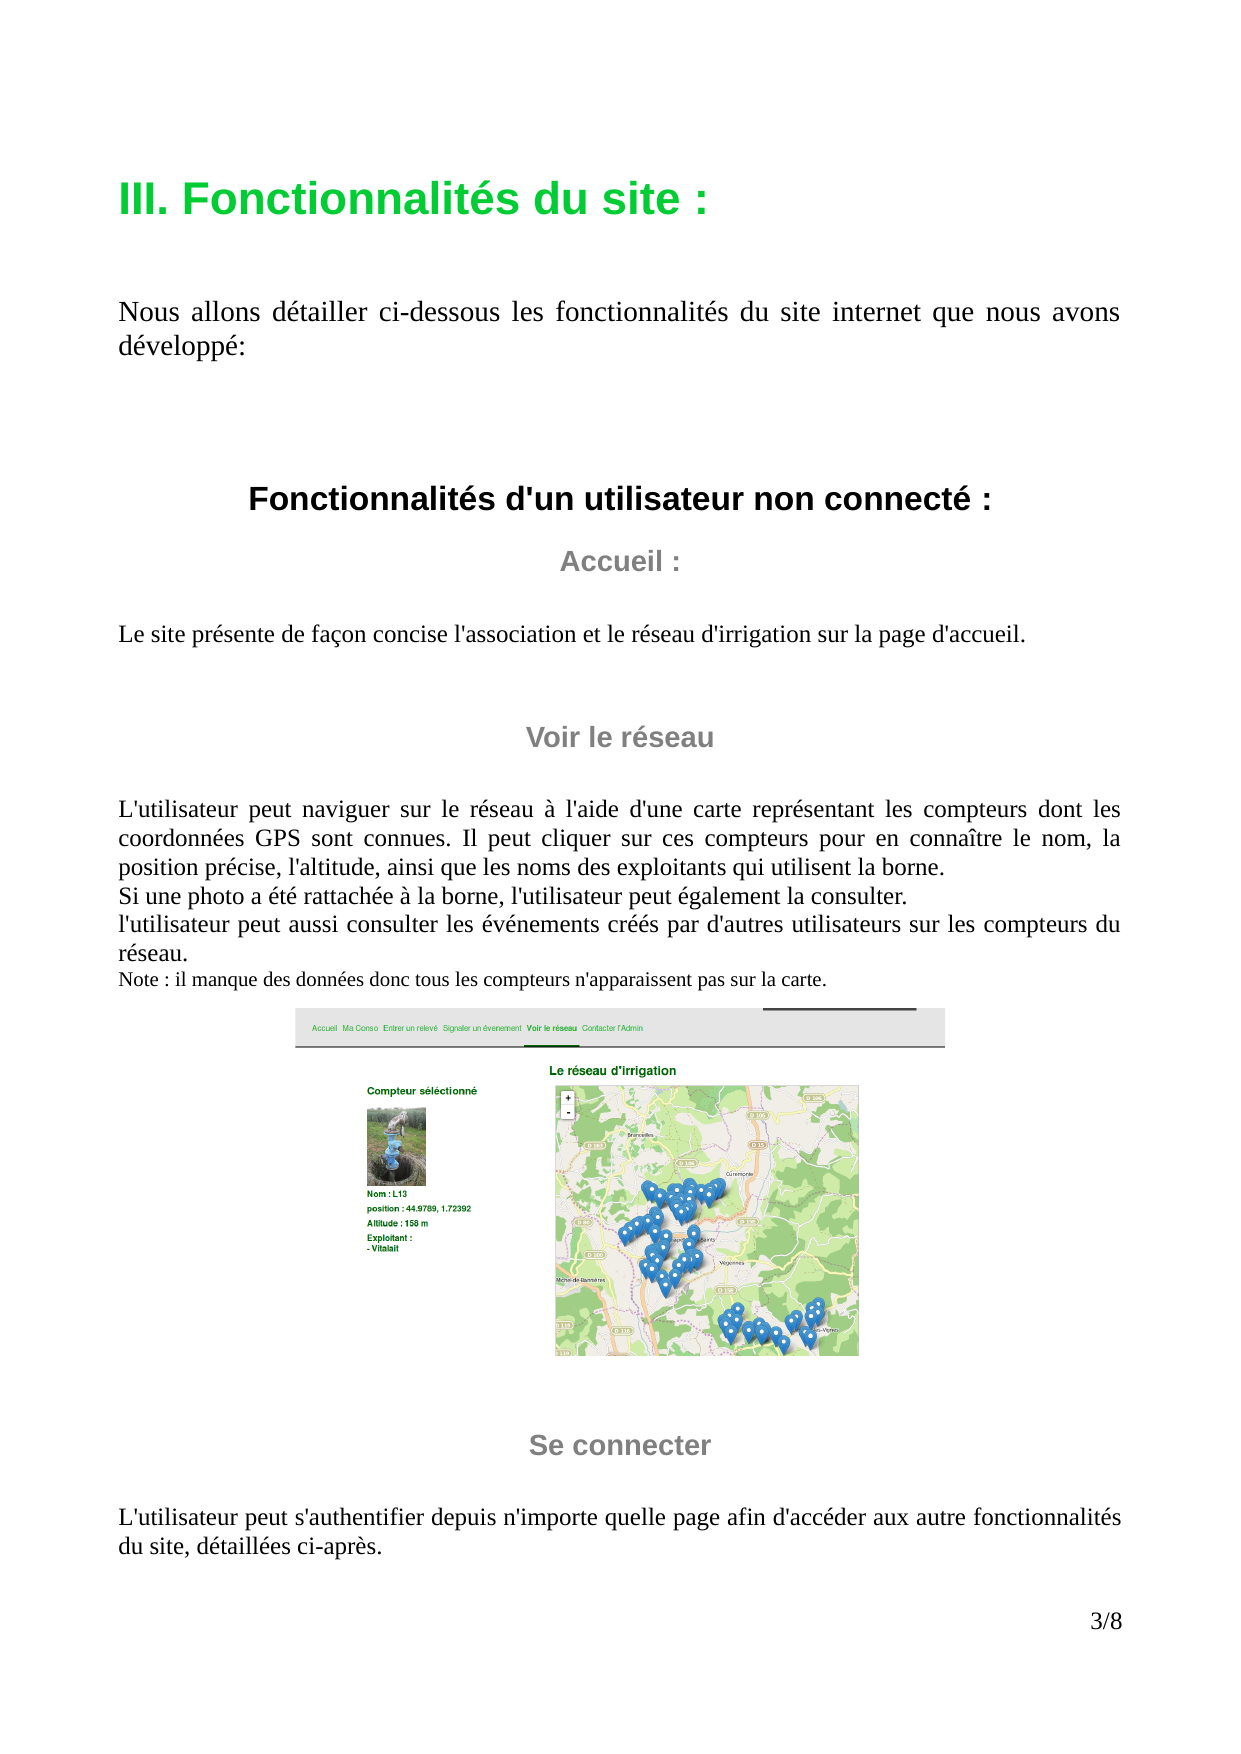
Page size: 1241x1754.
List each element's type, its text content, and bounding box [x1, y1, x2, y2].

subtitle Se connecter [118, 1427, 1122, 1461]
text L'utilisateur peut s'authentifier depuis n'importe quelle page afin d'accéder aux autre fonctionnalités du site, détaillées ci-après. [118, 1502, 1122, 1560]
subtitle Fonctionnalités d'un utilisateur non connecté : [118, 478, 1122, 517]
subtitle III. Fonctionnalités du site : [118, 172, 1122, 224]
text L'utilisateur peut naviguer sur le réseau à l'aide d'une carte représentant les compteurs dont les coordonnées GPS sont connues. Il peut cliquer sur ces compteurs pour en connaître le nom, la position précise, l'altitude, ainsi que les noms des exploitants qui utilisent la borne. [118, 794, 1122, 881]
text Si une photo a été rattachée à la borne, l'utilisateur peut également la consulter. [118, 881, 1122, 909]
text l'utilisateur peut aussi consulter les événements créés par d'autres utilisateurs sur les compteurs du réseau. [118, 909, 1122, 967]
subtitle Voir le réseau [118, 720, 1122, 753]
text Nous allons détailler ci-dessous les fonctionnalités du site internet que nous avons développé: [118, 294, 1122, 362]
text Note : il manque des données donc tous les compteurs n'apparaissent pas sur la carte. [118, 967, 1122, 991]
picture [295, 1008, 945, 1356]
subtitle Accueil : [118, 544, 1122, 578]
text Le site présente de façon concise l'association et le réseau d'irrigation sur la page d'accueil. [118, 619, 1122, 648]
